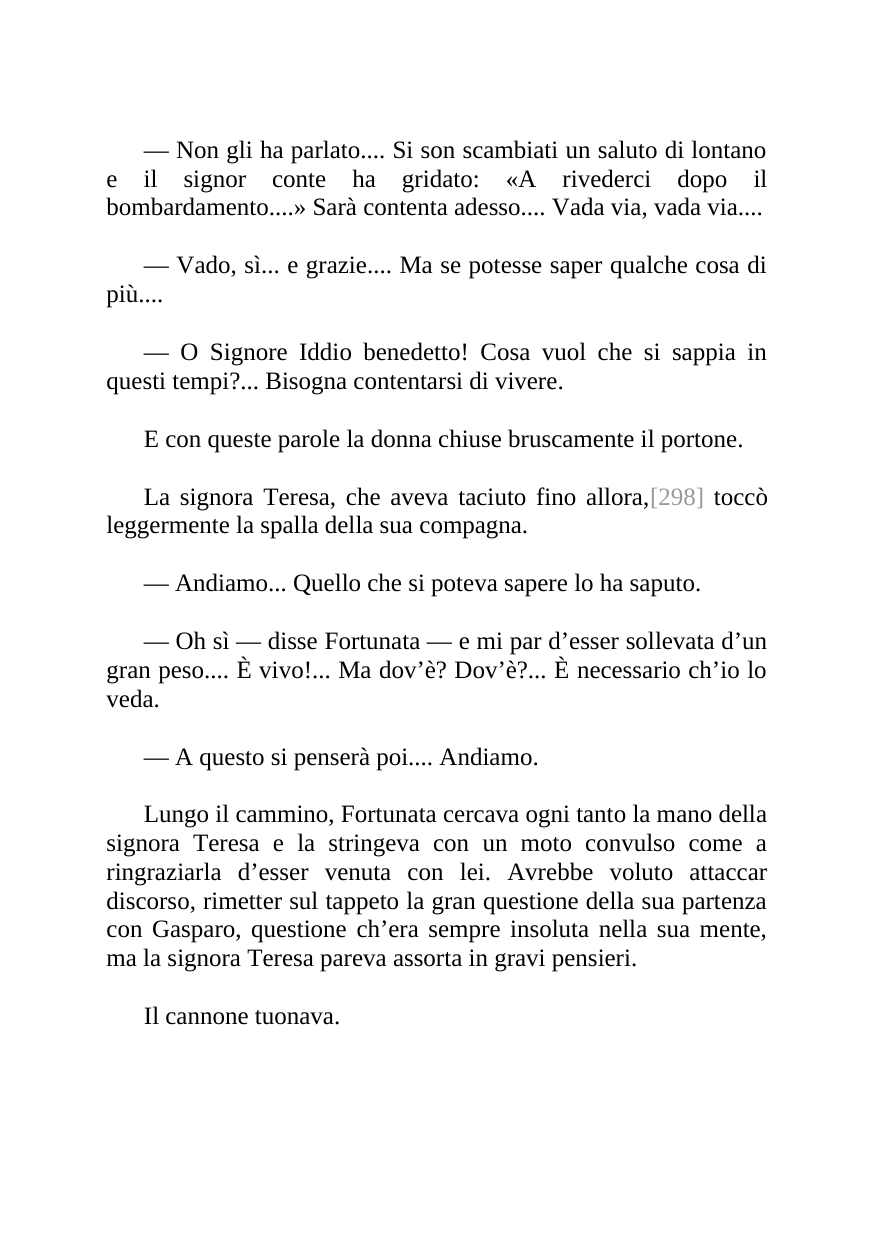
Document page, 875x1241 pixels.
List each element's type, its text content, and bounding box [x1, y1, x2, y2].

text Il cannone tuonava. [106, 1001, 768, 1030]
text — Non gli ha parlato.... Si son scambiati un saluto di lontano e il signor conte ha gridato: «A rivederci dopo il bombardamento....» Sarà contenta adesso.... Vada via, vada via.... [106, 135, 768, 221]
text — Oh sì — disse Fortunata — e mi par d’esser sollevata d’un gran peso.... È vivo!... Ma dov’è? Dov’è?... È necessario ch’io lo veda. [106, 626, 768, 712]
text — Andiamo... Quello che si poteva sapere lo ha saputo. [106, 568, 768, 597]
text Lungo il cammino, Fortunata cercava ogni tanto la mano della signora Teresa e la stringeva con un moto convulso come a ringraziarla d’esser venuta con lei. Avrebbe voluto attaccar discorso, rimetter sul tappeto la gran questione della sua partenza con Gasparo, questione ch’era sempre insoluta nella sua mente, ma la signora Teresa pareva assorta in gravi pensieri. [106, 799, 768, 972]
text — A questo si penserà poi.... Andiamo. [106, 742, 768, 770]
text La signora Teresa, che aveva taciuto fino allora,[298] toccò leggermente la spalla della sua compagna. [106, 482, 768, 539]
text — O Signore Iddio benedetto! Cosa vuol che si sappia in questi tempi?... Bisogna contentarsi di vivere. [106, 337, 768, 394]
text — Vado, sì... e grazie.... Ma se potesse saper qualche cosa di più.... [106, 250, 768, 308]
text E con queste parole la donna chiuse bruscamente il portone. [106, 424, 768, 452]
